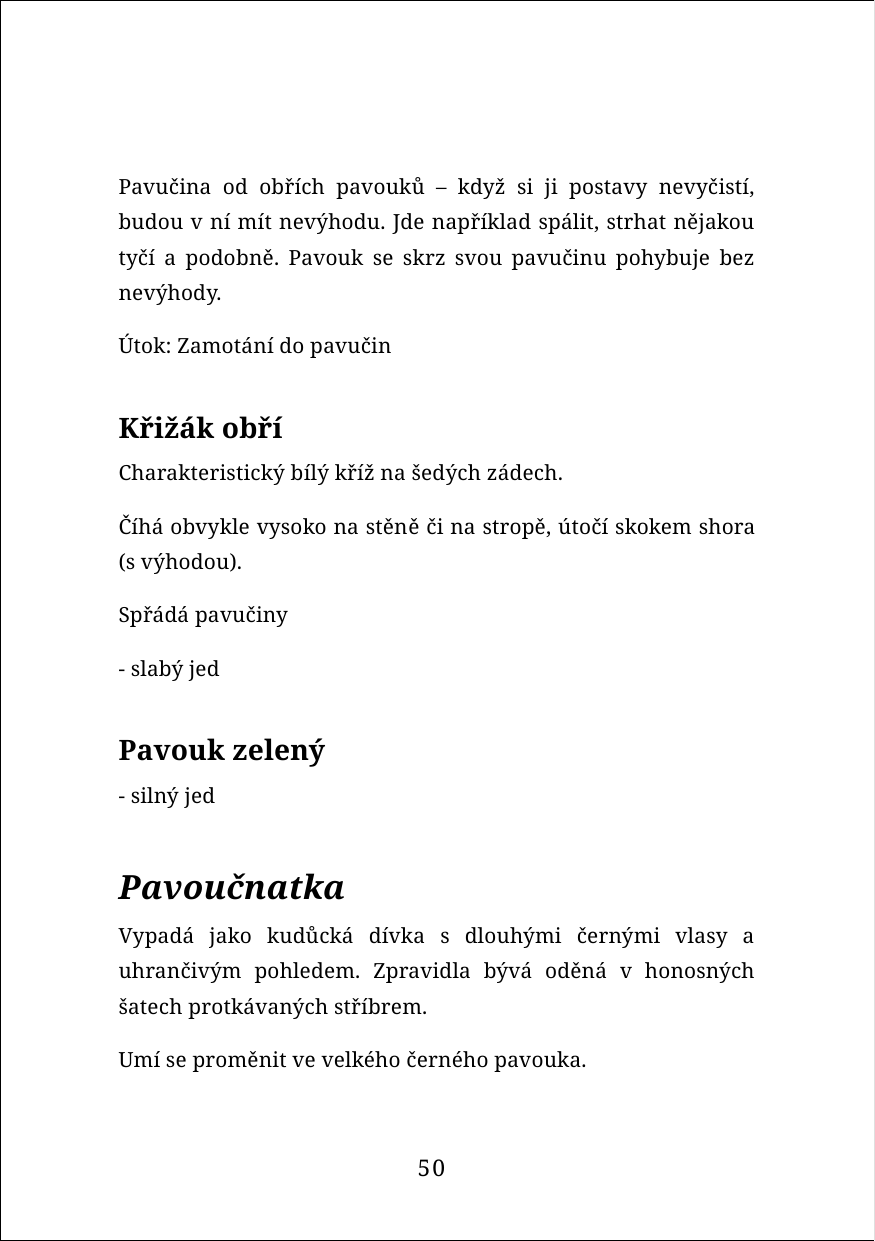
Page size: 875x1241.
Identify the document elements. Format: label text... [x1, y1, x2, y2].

text - slabý jed [118, 654, 756, 682]
text Pavučina od obřích pavouků – když si ji postavy nevyčistí, budou v ní mít nevýhodu. Jde například spálit, strhat nějakou tyčí a podobně. Pavouk se skrz svou pavučinu pohybuje bez nevýhody. [118, 172, 756, 307]
text Spřádá pavučiny [118, 601, 756, 629]
text Vypadá jako kudůcká dívka s dlouhými černými vlasy a uhrančivým pohledem. Zpravidla bývá oděná v honosných šatech protkávaných stříbrem. [118, 921, 756, 1020]
subtitle Pavouk zelený [118, 731, 756, 769]
subtitle Pavoučnatka [118, 863, 756, 909]
text Útok: Zamotání do pavučin [118, 332, 756, 360]
text Číhá obvykle vysoko na stěně či na stropě, útočí skokem shora (s výhodou). [118, 512, 756, 576]
text Umí se proměnit ve velkého černého pavouka. [118, 1045, 756, 1073]
text Charakteristický bílý kříž na šedých zádech. [118, 458, 756, 487]
text - silný jed [118, 781, 756, 809]
subtitle Křižák obří [118, 408, 756, 447]
